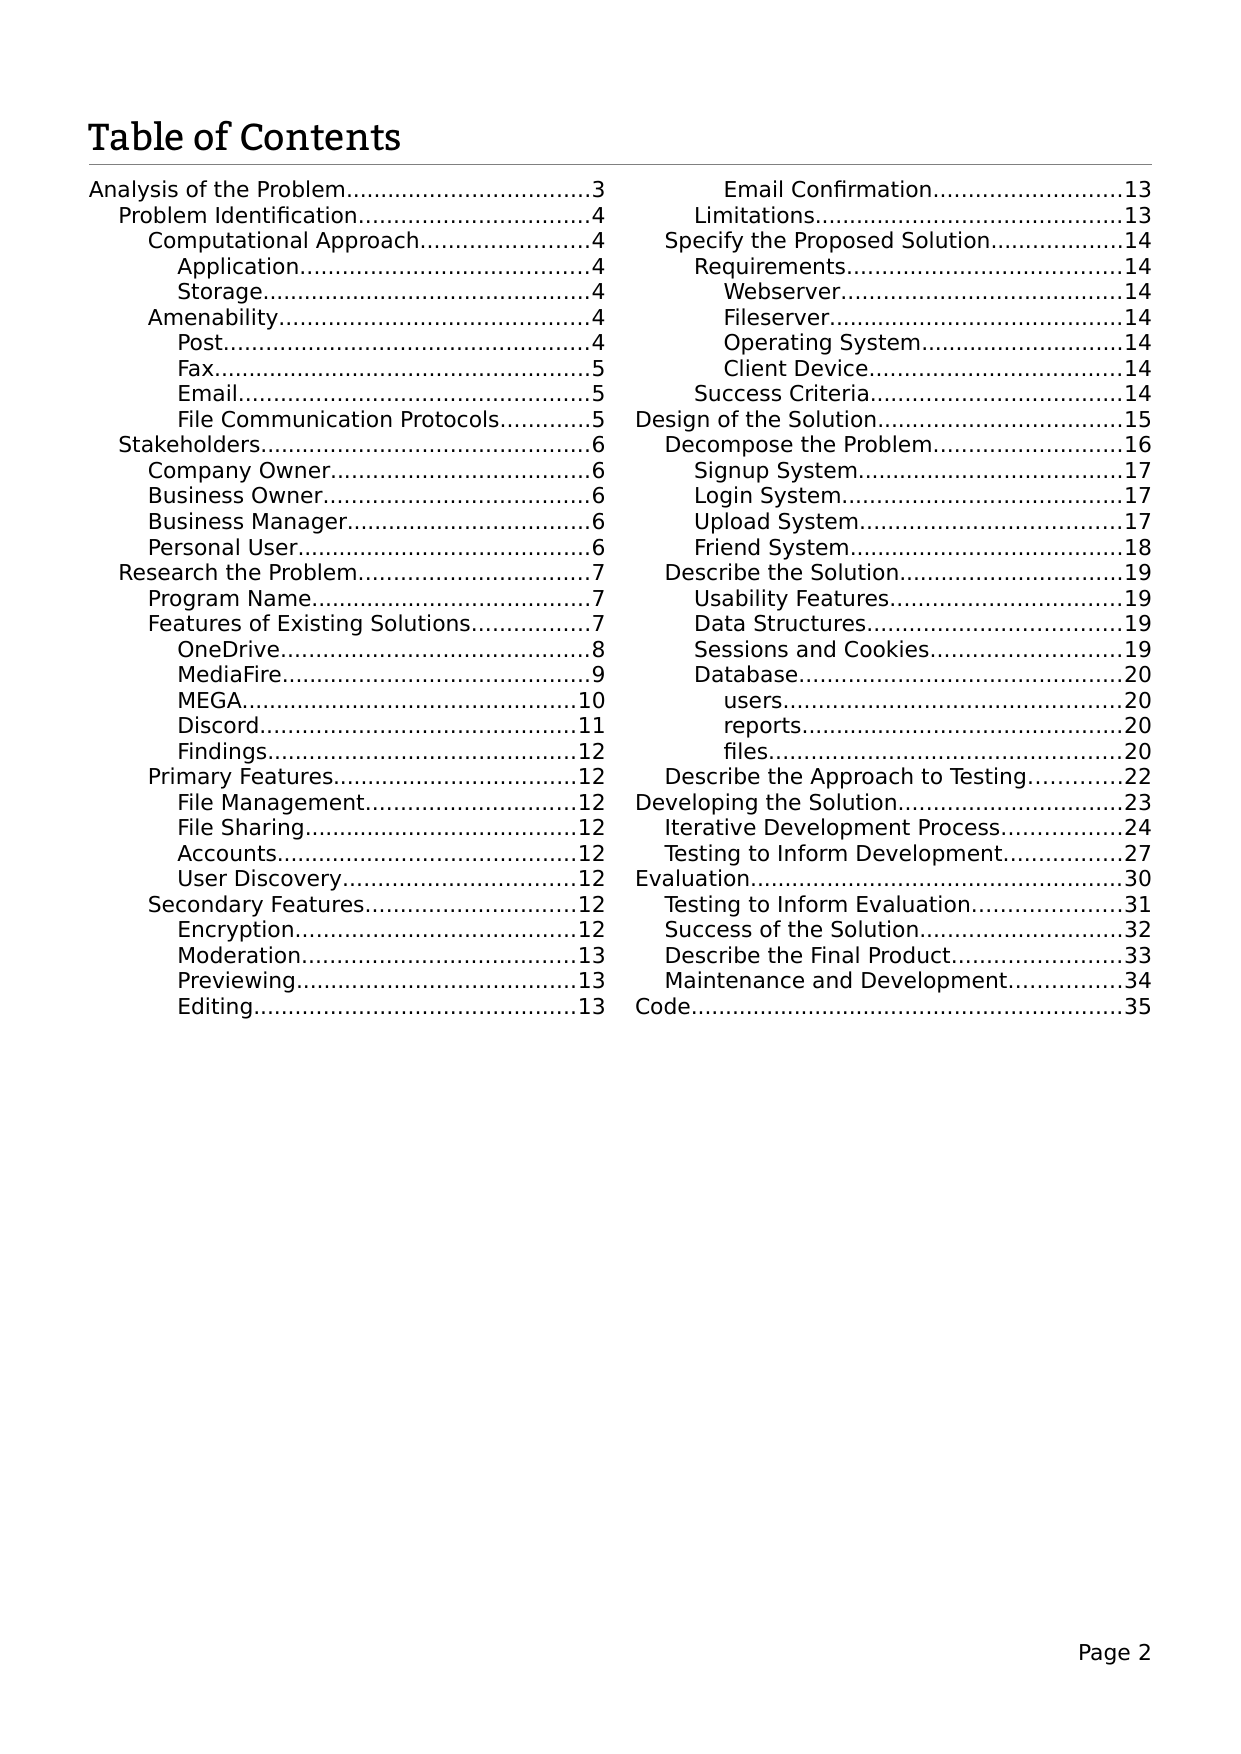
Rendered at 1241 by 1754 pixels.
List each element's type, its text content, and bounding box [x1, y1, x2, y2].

text Primary Features 12 [148, 764, 605, 790]
text Post 4 [177, 330, 605, 356]
text Personal User 6 [148, 534, 605, 560]
text Fax 5 [177, 356, 605, 381]
text Previewing 13 [177, 968, 605, 994]
text Operating System 14 [723, 330, 1152, 356]
text Code 35 [635, 994, 1152, 1019]
text Program Name 7 [148, 586, 605, 611]
text Storage 4 [177, 279, 605, 305]
text Business Manager 6 [148, 509, 605, 534]
text Friend System 18 [694, 534, 1152, 560]
text Encryption 12 [177, 917, 605, 943]
text Email Confirmation 13 [723, 177, 1152, 203]
text Specify the Proposed Solution 14 [664, 228, 1152, 254]
text files 20 [723, 739, 1152, 764]
text Features of Existing Solutions 7 [148, 611, 605, 637]
text Success Criteria 14 [694, 381, 1152, 407]
text Fileserver 14 [723, 305, 1152, 330]
text Signup System 17 [694, 458, 1152, 483]
text Success of the Solution 32 [664, 917, 1152, 943]
text Login System 17 [694, 483, 1152, 509]
text Problem Identification 4 [118, 203, 605, 228]
text Evaluation 30 [635, 866, 1152, 892]
text Describe the Final Product 33 [664, 943, 1152, 968]
text Application 4 [177, 254, 605, 279]
text Email 5 [177, 381, 605, 407]
text Design of the Solution 15 [635, 407, 1152, 432]
text Company Owner 6 [148, 458, 605, 483]
text OneDrive 8 [177, 637, 605, 662]
text Amenability 4 [148, 305, 605, 330]
text Developing the Solution 23 [635, 790, 1152, 815]
text Decompose the Problem 16 [664, 432, 1152, 458]
text Testing to Inform Development 27 [664, 841, 1152, 866]
text Client Device 14 [723, 356, 1152, 381]
text Sessions and Cookies 19 [694, 637, 1152, 662]
text Describe the Approach to Testing 22 [664, 764, 1152, 790]
text File Communication Protocols 5 [177, 407, 605, 432]
text Discord 11 [177, 713, 605, 739]
text reports 20 [723, 713, 1152, 739]
text Accounts 12 [177, 841, 605, 866]
text Analysis of the Problem 3 [88, 177, 605, 203]
text Findings 12 [177, 739, 605, 764]
text Usability Features 19 [694, 586, 1152, 611]
text Secondary Features 12 [148, 892, 605, 917]
text users 20 [723, 688, 1152, 713]
text Database 20 [694, 662, 1152, 688]
text Computational Approach 4 [148, 228, 605, 254]
text Describe the Solution 19 [664, 560, 1152, 586]
text Editing 13 [177, 994, 605, 1019]
text Maintenance and Development 34 [664, 968, 1152, 994]
text Business Owner 6 [148, 483, 605, 509]
text Upload System 17 [694, 509, 1152, 534]
text User Discovery 12 [177, 866, 605, 892]
text File Sharing 12 [177, 815, 605, 841]
text Research the Problem 7 [118, 560, 605, 586]
text Moderation 13 [177, 943, 605, 968]
text Webserver 14 [723, 279, 1152, 305]
text Iterative Development Process 24 [664, 815, 1152, 841]
text Stakeholders 6 [118, 432, 605, 458]
text MediaFire 9 [177, 662, 605, 688]
text MEGA 10 [177, 688, 605, 713]
text Data Structures 19 [694, 611, 1152, 637]
subtitle Table of Contents [88, 113, 1152, 165]
text Requirements 14 [694, 254, 1152, 279]
text Testing to Inform Evaluation 31 [664, 892, 1152, 917]
text File Management 12 [177, 790, 605, 815]
text Limitations 13 [694, 203, 1152, 228]
